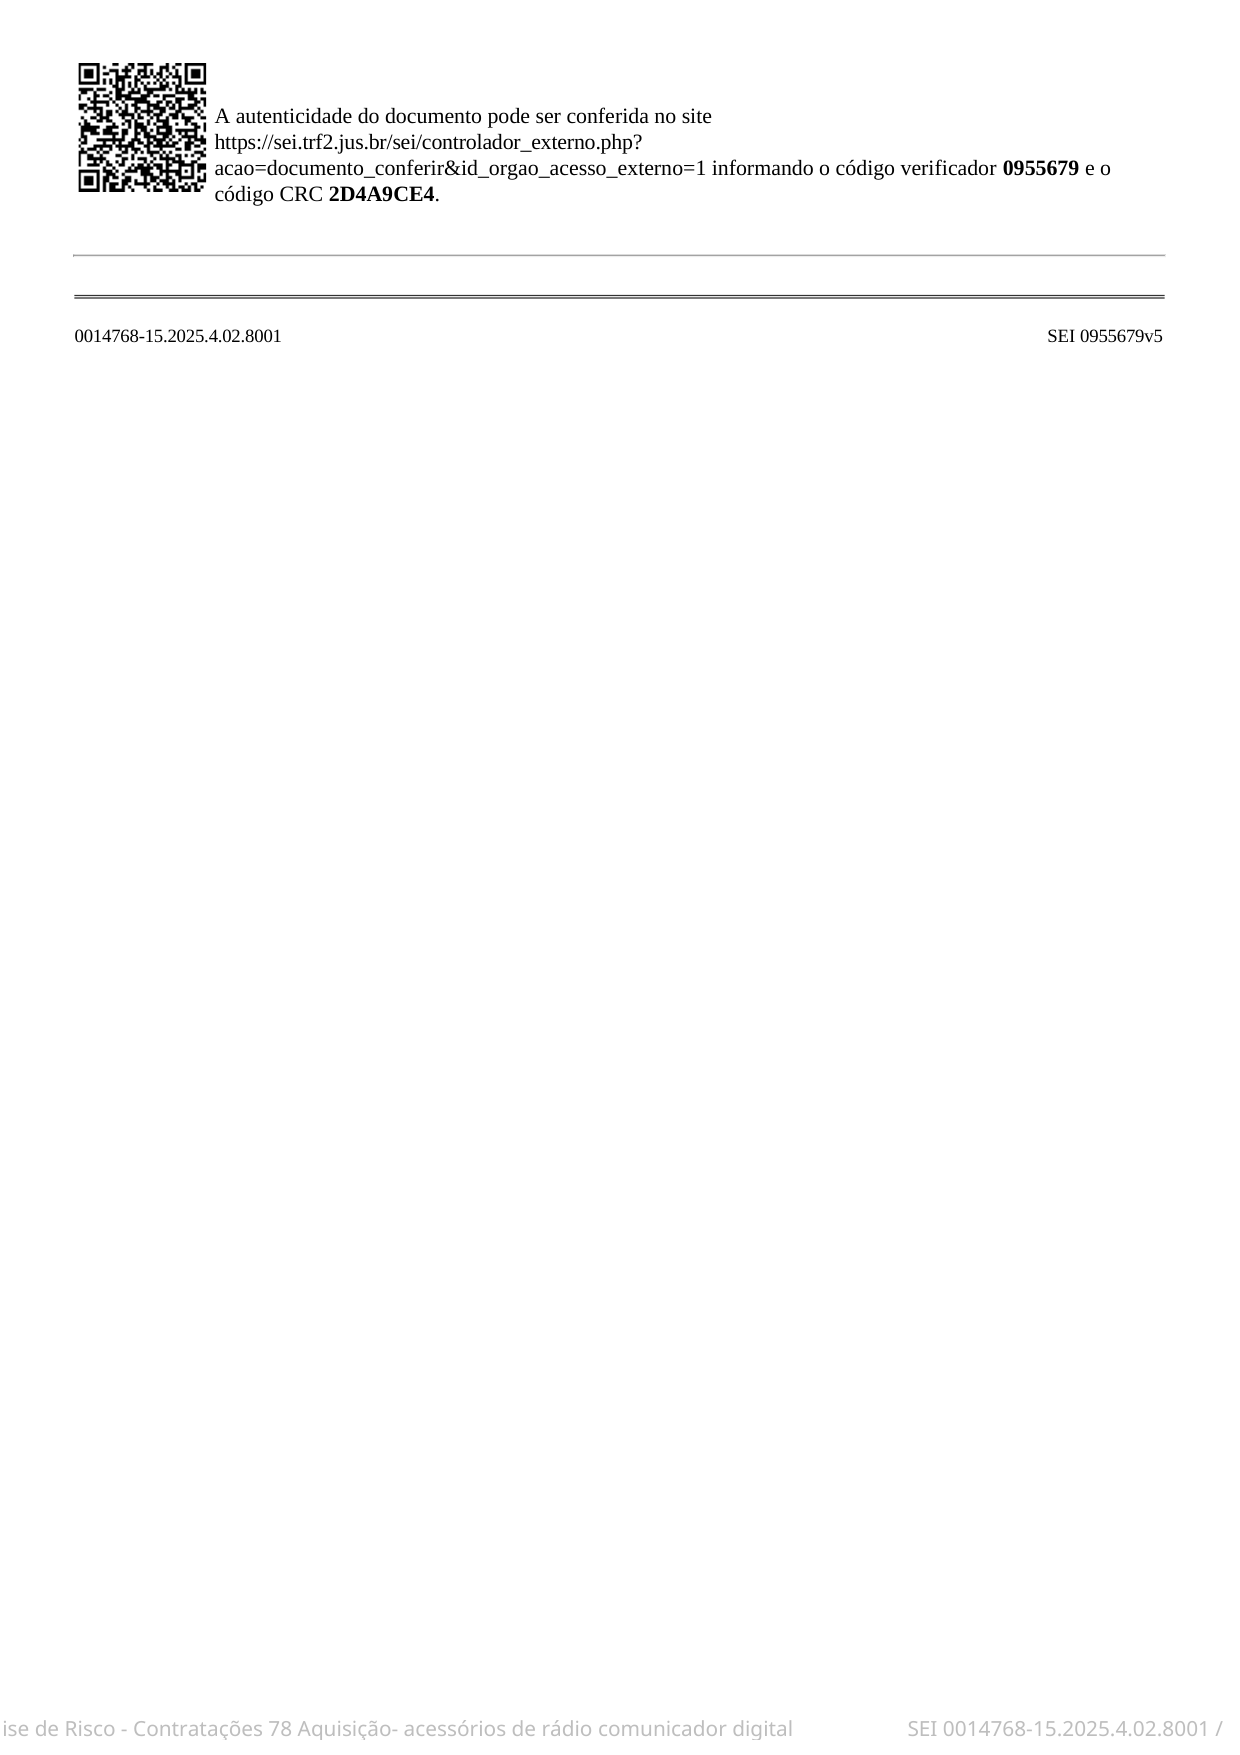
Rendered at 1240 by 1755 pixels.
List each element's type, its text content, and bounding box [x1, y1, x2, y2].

text A autenticidade do documento pode ser conferida no site https://sei.trf2.jus.br/sei/controlador_externo.php? acao=documento_conferir&id_orgao_acesso_externo=1 informando o código verificador 0955679 e o código CRC 2D4A9CE4. [214, 103, 1121, 206]
text 0014768-15.2025.4.02.8001 SEI 0955679v5 [74, 325, 1181, 347]
